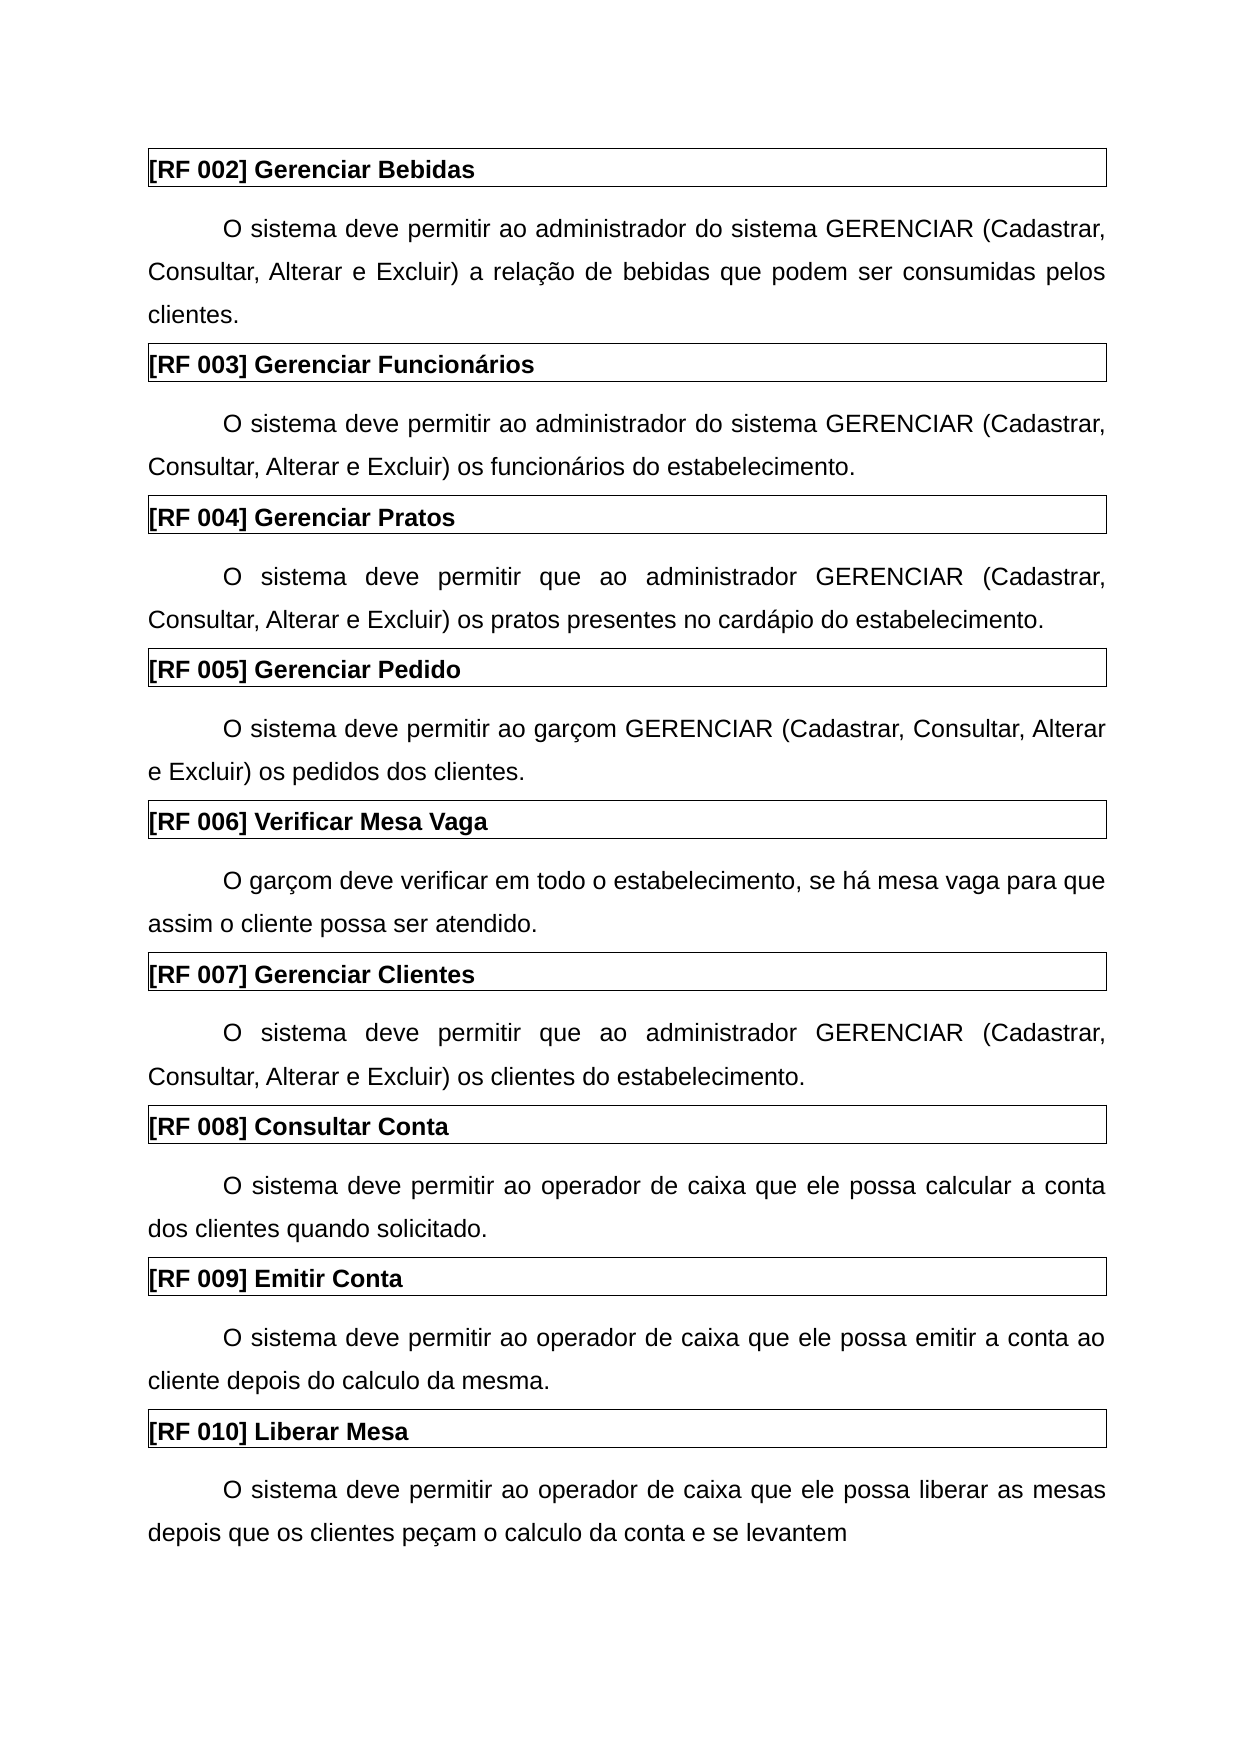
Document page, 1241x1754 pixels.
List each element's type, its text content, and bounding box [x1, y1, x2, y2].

text O sistema deve permitir ao administrador do sistema GERENCIAR (Cadastrar, Consultar, Alterar e Excluir) os funcionários do estabelecimento. [148, 409, 1107, 481]
text [RF 009] Emitir Conta [149, 1258, 1106, 1295]
text [RF 010] Liberar Mesa [149, 1410, 1106, 1447]
text O garçom deve verificar em todo o estabelecimento, se há mesa vaga para que assim o cliente possa ser atendido. [148, 866, 1107, 938]
text O sistema deve permitir ao operador de caixa que ele possa liberar as mesas depois que os clientes peçam o calculo da conta e se levantem [148, 1475, 1107, 1547]
text [RF 003] Gerenciar Funcionários [149, 344, 1106, 381]
text [RF 006] Verificar Mesa Vaga [149, 801, 1106, 838]
text O sistema deve permitir ao garçom GERENCIAR (Cadastrar, Consultar, Alterar e Excluir) os pedidos dos clientes. [148, 714, 1107, 786]
text [RF 008] Consultar Conta [149, 1106, 1106, 1143]
text [RF 005] Gerenciar Pedido [149, 649, 1106, 686]
text O sistema deve permitir que ao administrador GERENCIAR (Cadastrar, Consultar, Alterar e Excluir) os clientes do estabelecimento. [148, 1018, 1107, 1090]
text [RF 004] Gerenciar Pratos [149, 496, 1106, 533]
text O sistema deve permitir ao administrador do sistema GERENCIAR (Cadastrar, Consultar, Alterar e Excluir) a relação de bebidas que podem ser consumidas pelos clientes. [148, 214, 1107, 329]
text O sistema deve permitir que ao administrador GERENCIAR (Cadastrar, Consultar, Alterar e Excluir) os pratos presentes no cardápio do estabelecimento. [148, 561, 1107, 633]
text O sistema deve permitir ao operador de caixa que ele possa calcular a conta dos clientes quando solicitado. [148, 1171, 1107, 1242]
text [RF 002] Gerenciar Bebidas [149, 149, 1106, 186]
text O sistema deve permitir ao operador de caixa que ele possa emitir a conta ao cliente depois do calculo da mesma. [148, 1323, 1107, 1395]
text [RF 007] Gerenciar Clientes [149, 953, 1106, 990]
